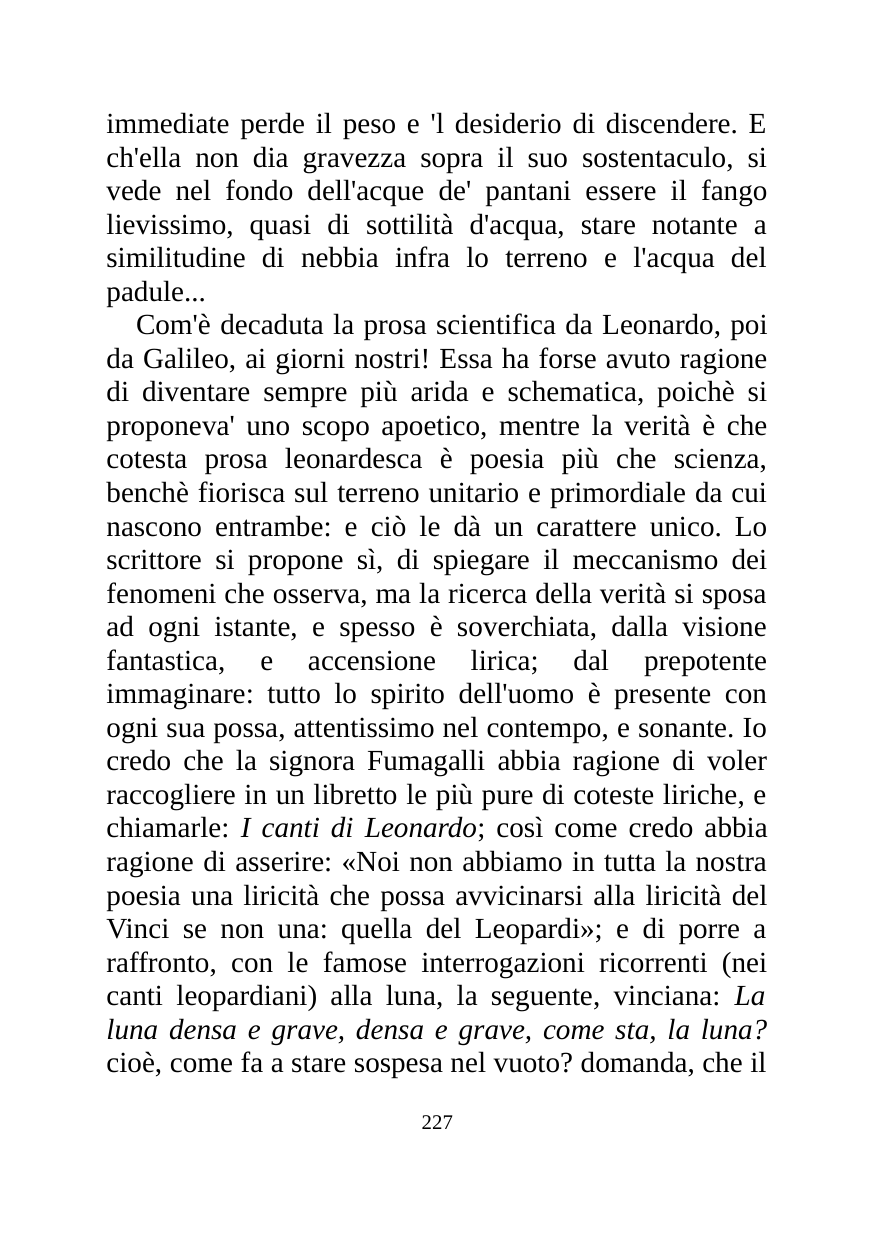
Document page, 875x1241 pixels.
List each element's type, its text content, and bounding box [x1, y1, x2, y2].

text immediate perde il peso e 'l desiderio di discendere. E ch'ella non dia gravezza sopra il suo sostentaculo, si vede nel fondo dell'acque de' pantani essere il fango lievissimo, quasi di sottilità d'acqua, stare notante a similitudine di nebbia infra lo terreno e l'acqua del padule... [106, 106, 768, 307]
text Com'è decaduta la prosa scientifica da Leonardo, poi da Galileo, ai giorni nostri! Essa ha forse avuto ragione di diventare sempre più arida e schematica, poichè si proponeva' uno scopo apoetico, mentre la verità è che cotesta prosa leonardesca è poesia più che scienza, benchè fiorisca sul terreno unitario e primordiale da cui nascono entrambe: e ciò le dà un carattere unico. Lo scrittore si propone sì, di spiegare il meccanismo dei fenomeni che osserva, ma la ricerca della verità si sposa ad ogni istante, e spesso è soverchiata, dalla visione fantastica, e accensione lirica; dal prepotente immaginare: tutto lo spirito dell'uomo è presente con ogni sua possa, attentissimo nel contempo, e sonante. Io credo che la signora Fumagalli abbia ragione di voler raccogliere in un libretto le più pure di coteste liriche, e chiamarle: I canti di Leonardo; così come credo abbia ragione di asserire: «Noi non abbiamo in tutta la nostra poesia una liricità che possa avvicinarsi alla liricità del Vinci se non una: quella del Leopardi»; e di porre a raffronto, con le famose interrogazioni ricorrenti (nei canti leopardiani) alla luna, la seguente, vinciana: La luna densa e grave, densa e grave, come sta, la luna? cioè, come fa a stare sospesa nel vuoto? domanda, che il [106, 307, 768, 1079]
